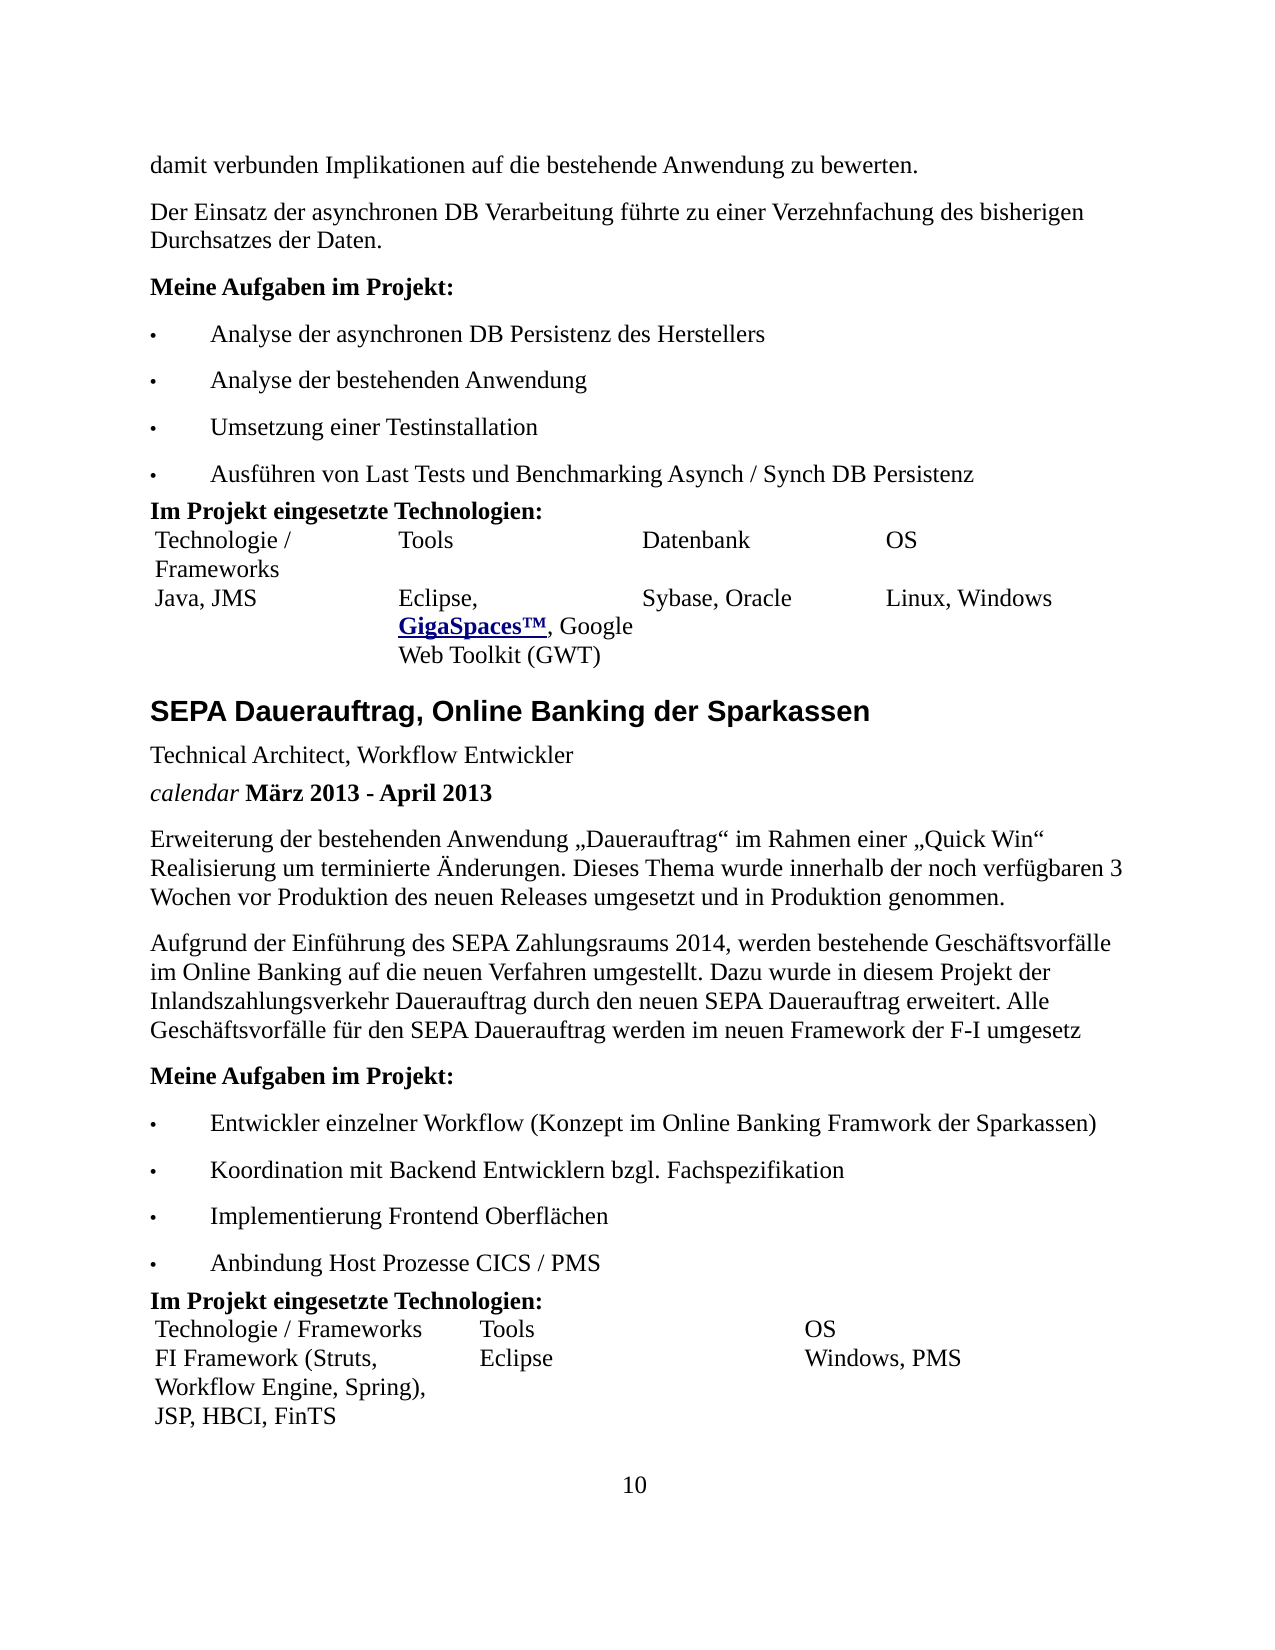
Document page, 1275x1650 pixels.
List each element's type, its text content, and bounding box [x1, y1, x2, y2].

table_header Technologie / Frameworks [150, 1315, 475, 1343]
table_cell Eclipse [475, 1343, 800, 1429]
text Im Projekt eingesetzte Technologien: [150, 1286, 1125, 1314]
text Aufgrund der Einführung des SEPA Zahlungsraums 2014, werden bestehende Geschäftsvorfälle im Online Banking auf die neuen Verfahren umgestellt. Dazu wurde in diesem Projekt der Inlandszahlungsverkehr Dauerauftrag durch den neuen SEPA Dauerauftrag erweitert. Alle Geschäftsvorfälle für den SEPA Dauerauftrag werden im neuen Framework der F-I umgesetz [150, 928, 1125, 1043]
text calendar März 2013 - April 2013 [150, 778, 1125, 806]
list Ausführen von Last Tests und Benchmarking Asynch / Synch DB Persistenz [150, 459, 1125, 487]
list Analyse der bestehenden Anwendung [150, 365, 1125, 394]
table_cell Sybase, Oracle [638, 583, 881, 669]
list Implementierung Frontend Oberflächen [150, 1201, 1125, 1230]
table_header Tools [394, 525, 637, 583]
list Anbindung Host Prozesse CICS / PMS [150, 1248, 1125, 1277]
list Koordination mit Backend Entwicklern bzgl. Fachspezifikation [150, 1155, 1125, 1183]
table_header Technologie / Frameworks [150, 525, 394, 583]
table_cell Eclipse, GigaSpaces™, Google Web Toolkit (GWT) [394, 583, 637, 669]
table_header OS [800, 1315, 1125, 1343]
text Meine Aufgaben im Projekt: [150, 1061, 1125, 1090]
list Entwickler einzelner Workflow (Konzept im Online Banking Framwork der Sparkassen) [150, 1108, 1125, 1137]
text Der Einsatz der asynchronen DB Verarbeitung führte zu einer Verzehnfachung des bisherigen Durchsatzes der Daten. [150, 197, 1125, 254]
subtitle SEPA Dauerauftrag, Online Banking der Sparkassen [150, 694, 1125, 727]
table_cell Java, JMS [150, 583, 394, 669]
table_cell FI Framework (Struts, Workflow Engine, Spring), JSP, HBCI, FinTS [150, 1343, 475, 1429]
table_cell Windows, PMS [800, 1343, 1125, 1429]
table_header Tools [475, 1315, 800, 1343]
text Meine Aufgaben im Projekt: [150, 272, 1125, 301]
text damit verbunden Implikationen auf die bestehende Anwendung zu bewerten. [150, 150, 1125, 179]
table_cell Linux, Windows [881, 583, 1125, 669]
table_header Datenbank [638, 525, 881, 583]
text Erweiterung der bestehenden Anwendung „Dauerauftrag“ im Rahmen einer „Quick Win“ Realisierung um terminierte Änderungen. Dieses Thema wurde innerhalb der noch verfügbaren 3 Wochen vor Produktion des neuen Releases umgesetzt und in Produktion genommen. [150, 824, 1125, 911]
list Analyse der asynchronen DB Persistenz des Herstellers [150, 319, 1125, 347]
text Im Projekt eingesetzte Technologien: [150, 496, 1125, 525]
list Umsetzung einer Testinstallation [150, 412, 1125, 441]
text Technical Architect, Workflow Entwickler [150, 740, 1125, 769]
table_header OS [881, 525, 1125, 583]
